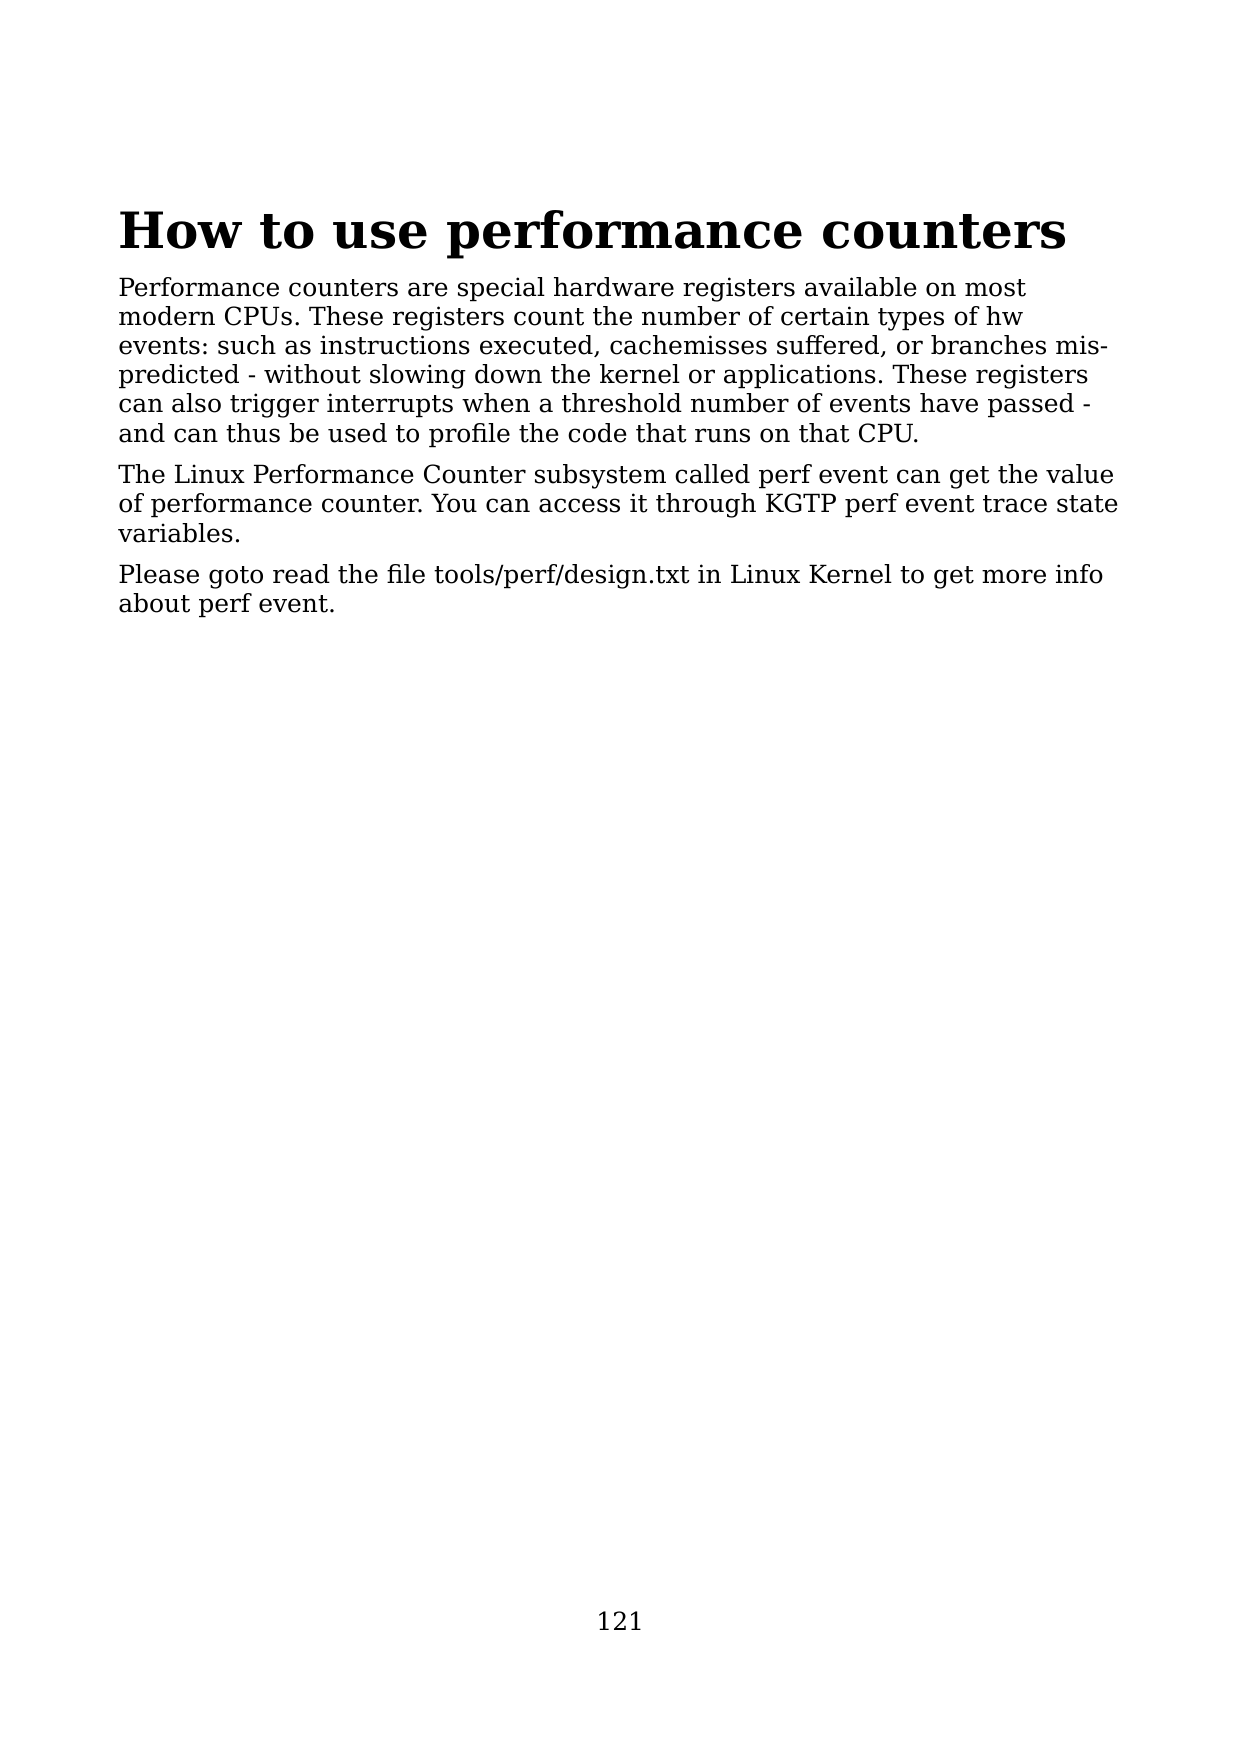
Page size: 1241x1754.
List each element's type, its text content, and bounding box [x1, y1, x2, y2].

subtitle How to use performance counters [118, 202, 1122, 261]
text Performance counters are special hardware registers available on most modern CPUs. These registers count the number of certain types of hw events: such as instructions executed, cachemisses suffered, or branches mis-predicted - without slowing down the kernel or applications. These registers can also trigger interrupts when a threshold number of events have passed - and can thus be used to profile the code that runs on that CPU. [118, 273, 1122, 448]
text The Linux Performance Counter subsystem called perf event can get the value of performance counter. You can access it through KGTP perf event trace state variables. [118, 461, 1122, 548]
text Please goto read the file tools/perf/design.txt in Linux Kernel to get more info about perf event. [118, 561, 1122, 619]
